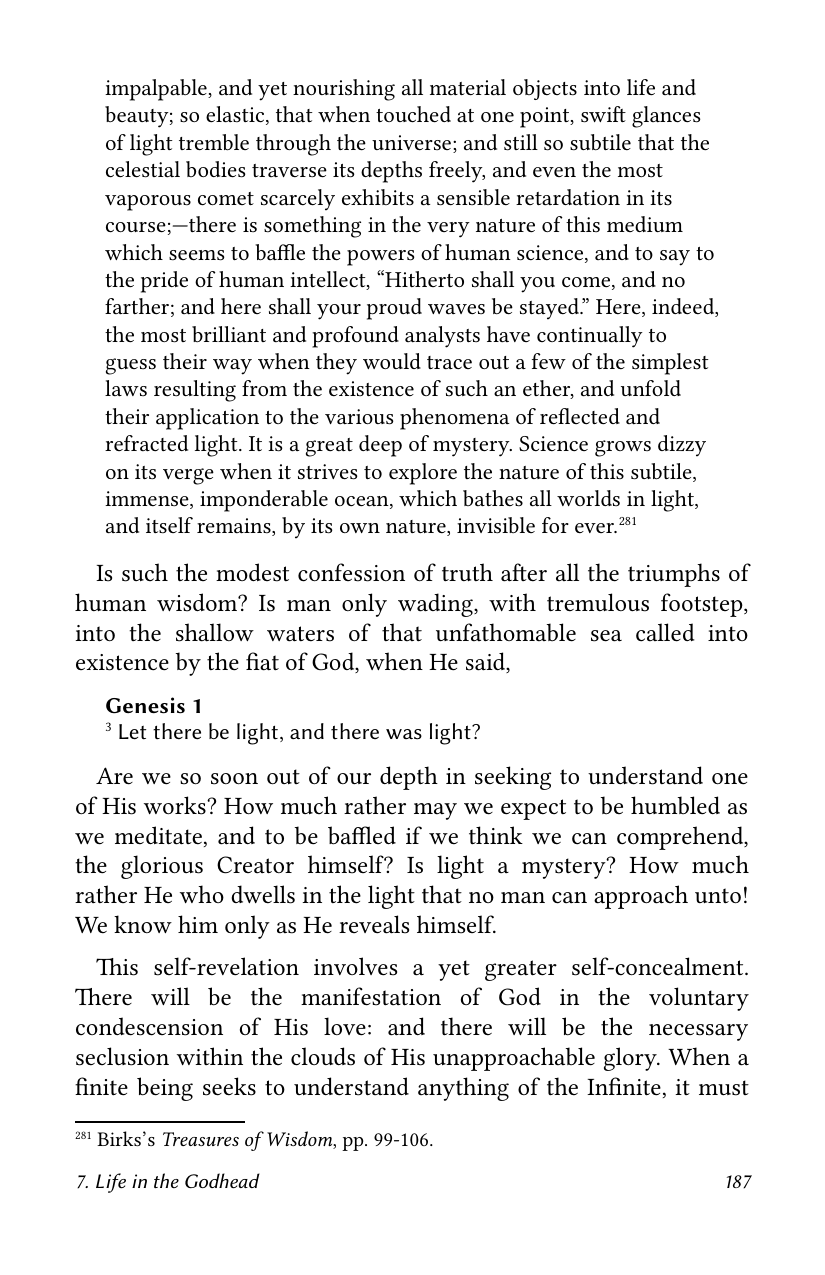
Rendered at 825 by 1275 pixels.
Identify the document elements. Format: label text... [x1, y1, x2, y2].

text Birks’s Treasures of Wisdom, pp. 99-106. [75, 1128, 750, 1152]
text impalpable, and yet nourishing all material objects into life and beauty; so elastic, that when touched at one point, swift glances of light tremble through the universe; and still so subtile that the celestial bodies traverse its depths freely, and even the most vaporous comet scarcely exhibits a sensible retardation in its course;—there is something in the very nature of this medium which seems to baffle the powers of human science, and to say to the pride of human intellect, “Hitherto shall you come, and no farther; and here shall your proud waves be stayed.” Here, indeed, the most brilliant and profound analysts have continually to guess their way when they would trace out a few of the simplest laws resulting from the existence of such an ether, and unfold their application to the various phenomena of reflected and refracted light. It is a great deep of mystery. Science grows dizzy on its verge when it strives to explore the nature of this subtile, immense, imponderable ocean, which bathes all worlds in light, and itself remains, by its own nature, invisible for ever. [105, 75, 720, 539]
text Genesis 1 [105, 693, 750, 719]
text This self-revelation involves a yet greater self-concealment. There will be the manifestation of God in the voluntary condescension of His love: and there will be the necessary seclusion within the clouds of His unapproachable glory. When a finite being seeks to understand anything of the Infinite, it must [75, 953, 750, 1101]
text Are we so soon out of our depth in seeking to understand one of His works? How much rather may we expect to be humbled as we meditate, and to be baffled if we think we can comprehend, the glorious Creator himself? Is light a mystery? How much rather He who dwells in the light that no man can approach unto! We know him only as He reveals himself. [75, 762, 750, 940]
text Is such the modest confession of truth after all the triumphs of human wisdom? Is man only wading, with tremulous footstep, into the shallow waters of that unfathomable sea called into existence by the fiat of God, when He said, [75, 559, 750, 677]
text 3 Let there be light, and there was light? [105, 719, 720, 746]
